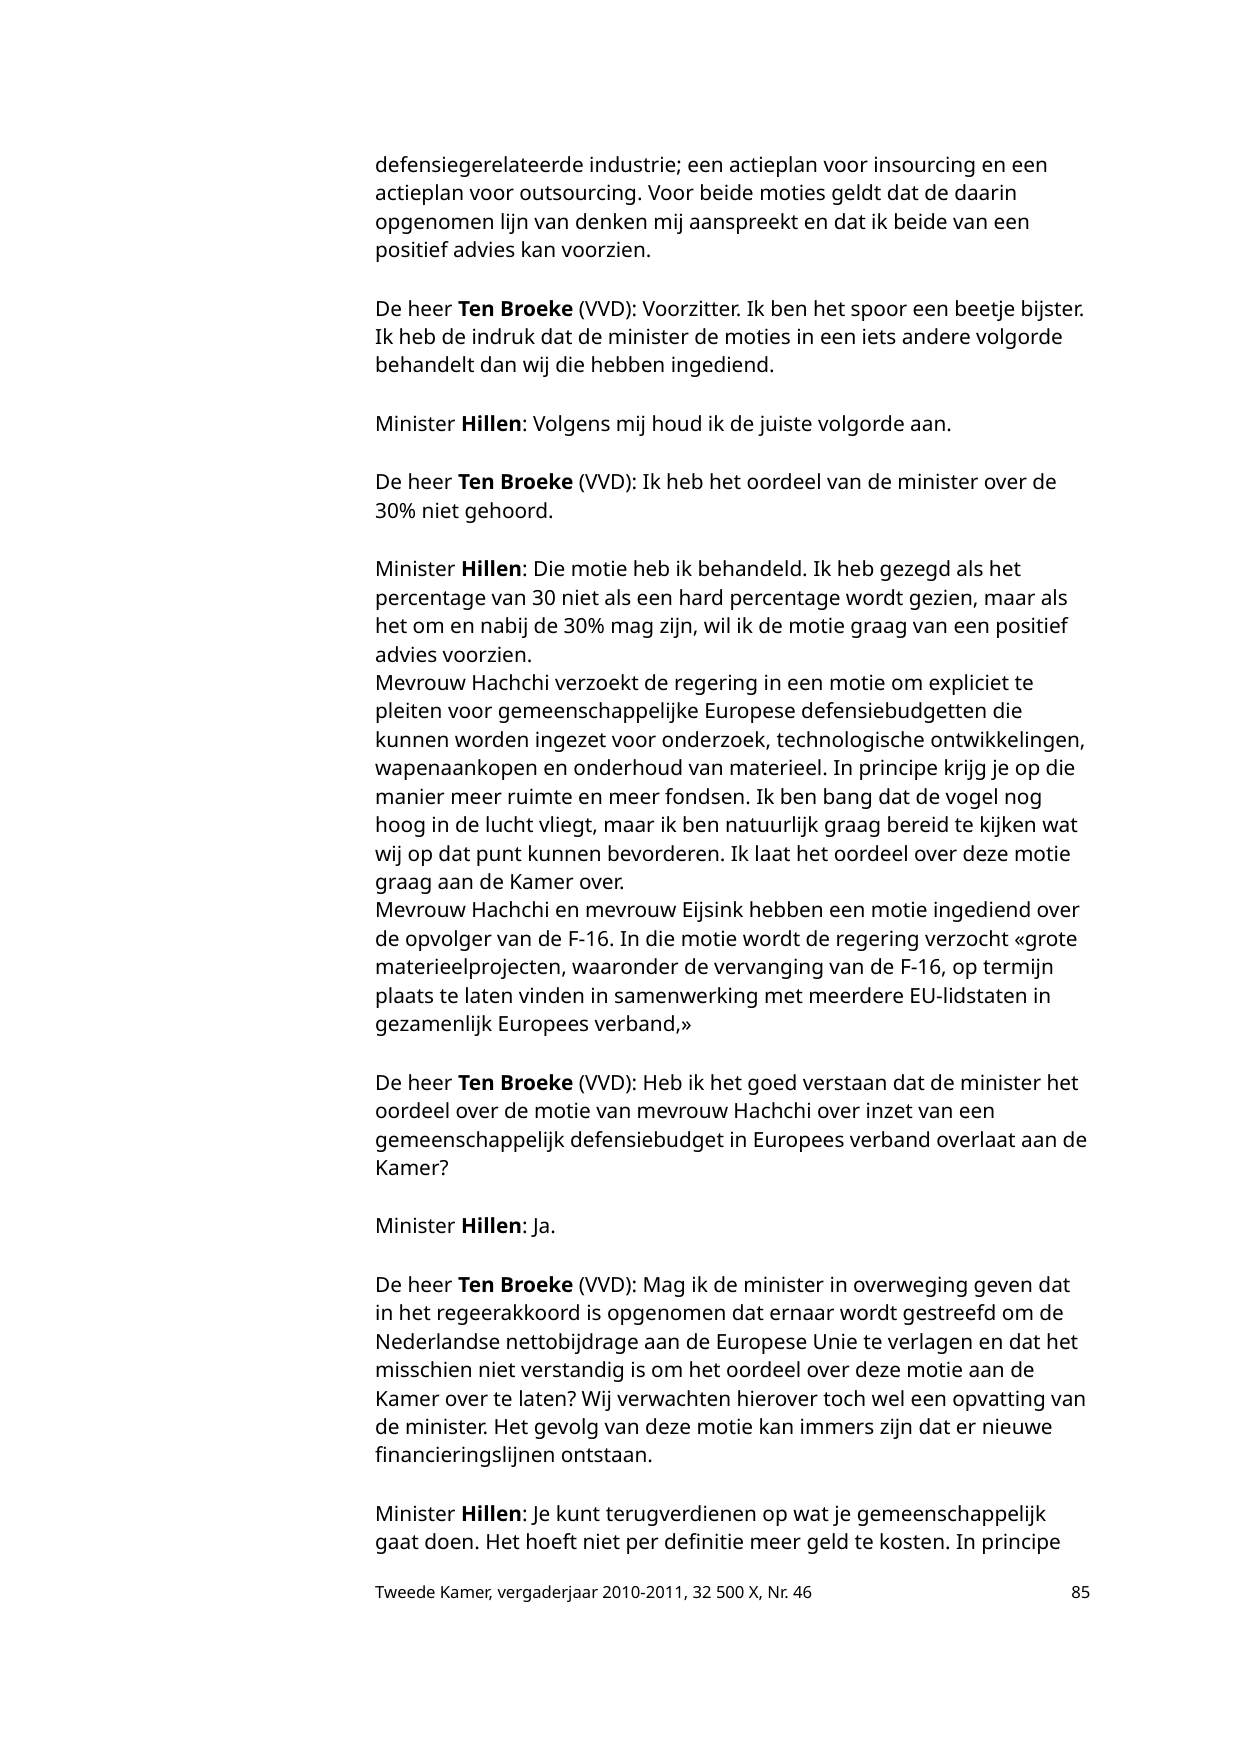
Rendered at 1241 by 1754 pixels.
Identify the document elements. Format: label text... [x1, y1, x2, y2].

text De heer Ten Broeke (VVD): Mag ik de minister in overweging geven dat in het regeerakkoord is opgenomen dat ernaar wordt gestreefd om de Nederlandse nettobijdrage aan de Europese Unie te verlagen en dat het misschien niet verstandig is om het oordeel over deze motie aan de Kamer over te laten? Wij verwachten hierover toch wel een opvatting van de minister. Het gevolg van deze motie kan immers zijn dat er nieuwe financieringslijnen ontstaan. [375, 1270, 1090, 1469]
text De heer Ten Broeke (VVD): Heb ik het goed verstaan dat de minister het oordeel over de motie van mevrouw Hachchi over inzet van een gemeenschappelijk defensiebudget in Europees verband overlaat aan de Kamer? [375, 1068, 1090, 1182]
text De heer Ten Broeke (VVD): Ik heb het oordeel van de minister over de 30% niet gehoord. [375, 467, 1090, 524]
text Minister Hillen: Volgens mij houd ik de juiste volgorde aan. [375, 409, 1090, 437]
text De heer Ten Broeke (VVD): Voorzitter. Ik ben het spoor een beetje bijster. Ik heb de indruk dat de minister de moties in een iets andere volgorde behandelt dan wij die hebben ingediend. [375, 294, 1090, 379]
text Mevrouw Hachchi verzoekt de regering in een motie om expliciet te pleiten voor gemeenschappelijke Europese defensiebudgetten die kunnen worden ingezet voor onderzoek, technologische ontwikkelingen, wapenaankopen en onderhoud van materieel. In principe krijg je op die manier meer ruimte en meer fondsen. Ik ben bang dat de vogel nog hoog in de lucht vliegt, maar ik ben natuurlijk graag bereid te kijken wat wij op dat punt kunnen bevorderen. Ik laat het oordeel over deze motie graag aan de Kamer over. [375, 668, 1090, 896]
text Minister Hillen: Je kunt terugverdienen op wat je gemeenschappelijk gaat doen. Het hoeft niet per definitie meer geld te kosten. In principe [375, 1499, 1090, 1556]
text defensiegerelateerde industrie; een actieplan voor insourcing en een actieplan voor outsourcing. Voor beide moties geldt dat de daarin opgenomen lijn van denken mij aanspreekt en dat ik beide van een positief advies kan voorzien. [375, 150, 1090, 264]
text Minister Hillen: Die motie heb ik behandeld. Ik heb gezegd als het percentage van 30 niet als een hard percentage wordt gezien, maar als het om en nabij de 30% mag zijn, wil ik de motie graag van een positief advies voorzien. [375, 554, 1090, 668]
text Minister Hillen: Ja. [375, 1212, 1090, 1240]
text Mevrouw Hachchi en mevrouw Eijsink hebben een motie ingediend over de opvolger van de F-16. In die motie wordt de regering verzocht «grote materieelprojecten, waaronder de vervanging van de F-16, op termijn plaats te laten vinden in samenwerking met meerdere EU-lidstaten in gezamenlijk Europees verband,» [375, 896, 1090, 1038]
